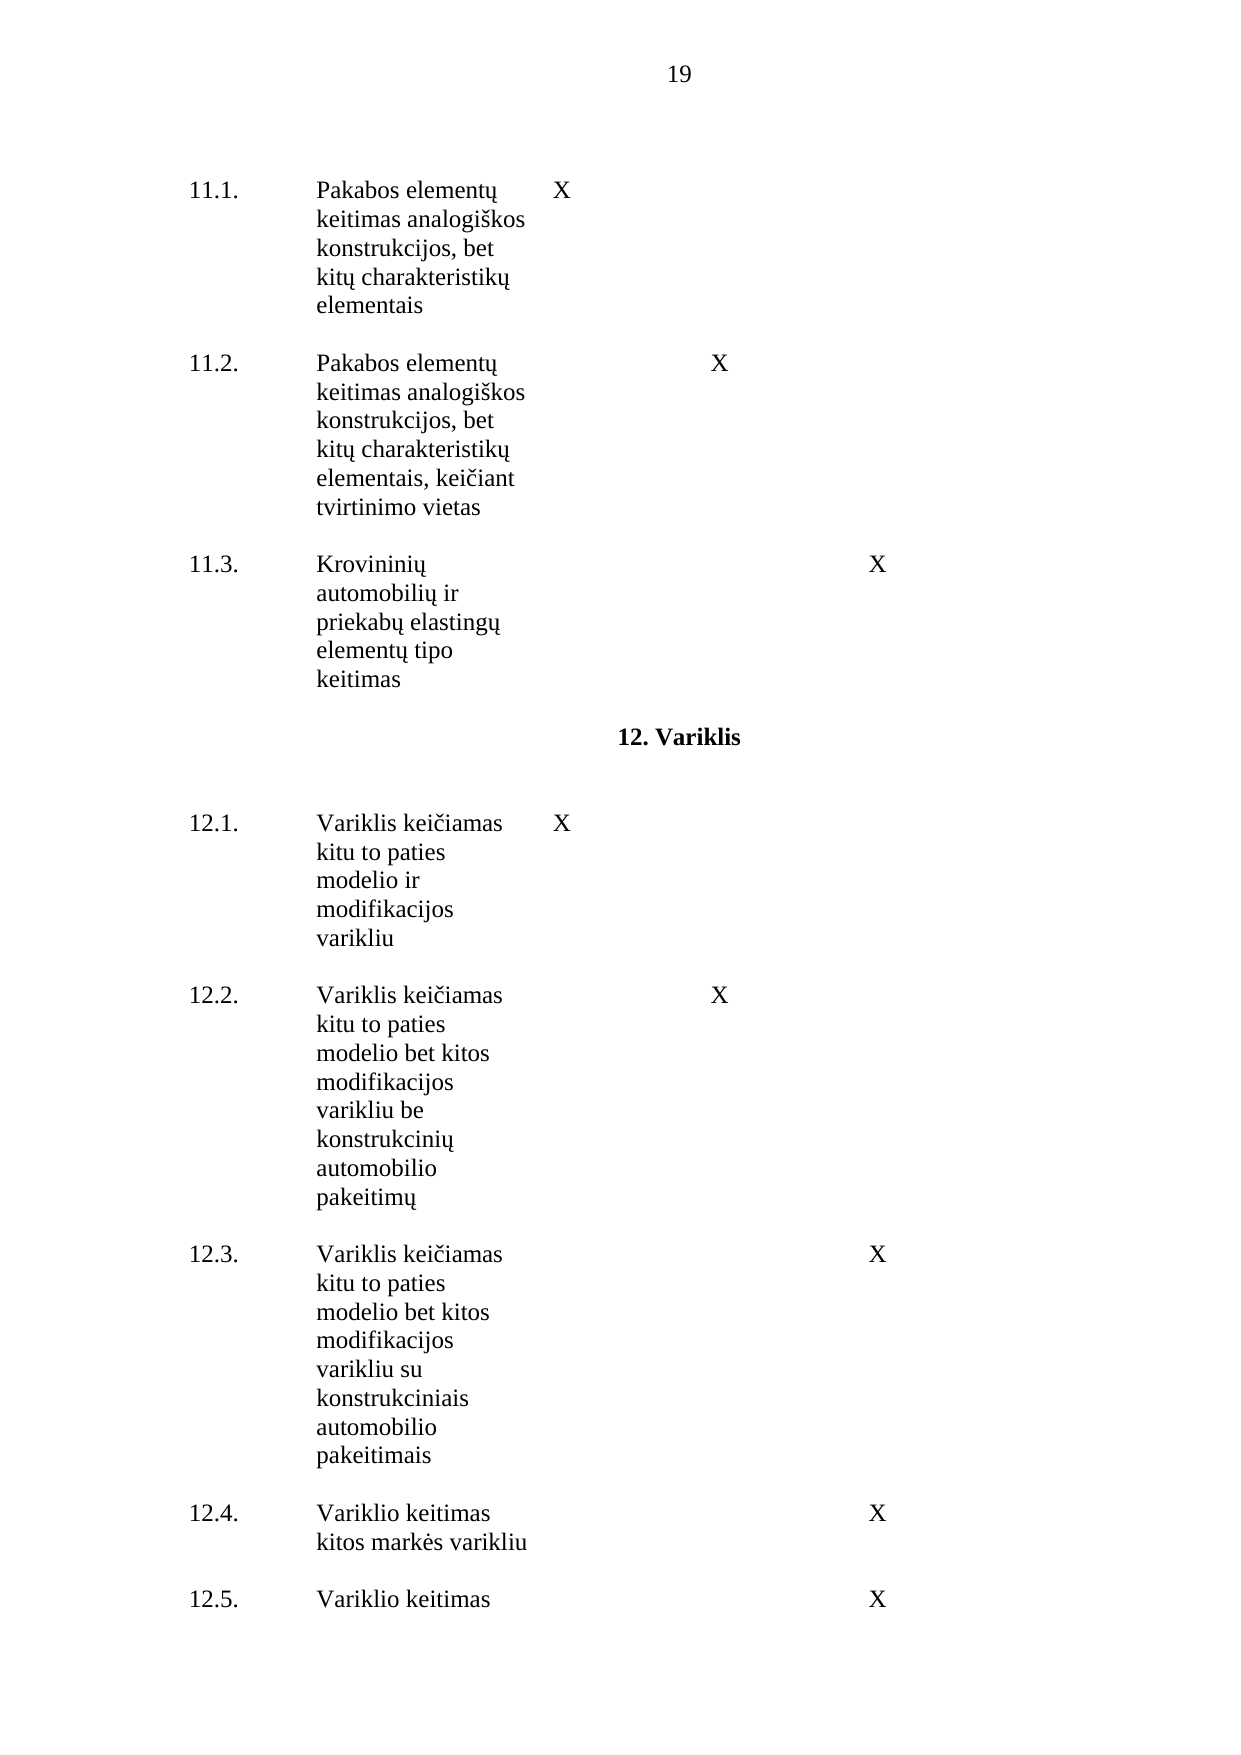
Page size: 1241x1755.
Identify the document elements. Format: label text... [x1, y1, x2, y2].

table_cell [177, 1268, 305, 1297]
table_cell [541, 348, 699, 377]
table_cell [699, 1211, 857, 1239]
table_cell 12.4. [177, 1498, 305, 1556]
table_cell [1015, 1297, 1181, 1469]
table_cell [699, 549, 857, 578]
table_cell 11.2. [177, 348, 305, 521]
table_cell [1015, 147, 1181, 176]
table_cell [699, 1297, 857, 1469]
table_cell [857, 1009, 1015, 1038]
table_cell [857, 578, 1015, 693]
table_cell [857, 952, 1015, 981]
table_cell [541, 204, 699, 233]
table_cell Variklis keičiamas kitu to paties modelio bet kitos modifikacijos varikliu su konstrukciniais automobilio pakeitimais [305, 1239, 541, 1469]
table_cell [699, 808, 857, 837]
table_cell [857, 808, 1015, 837]
table_cell [177, 118, 1181, 147]
table_cell Variklis keičiamas kitu to paties modelio ir modifikacijos varikliu [305, 808, 541, 952]
table_cell [1015, 406, 1181, 521]
table_cell [1015, 176, 1181, 204]
table_cell [857, 981, 1015, 1009]
table_cell [541, 693, 699, 722]
table_cell [177, 1297, 305, 1469]
table_cell X [857, 549, 1015, 578]
table_cell Krovininių automobilių ir priekabų elastingų elementų tipo keitimas [305, 549, 541, 693]
table_cell 12.3. [177, 1239, 305, 1268]
table_cell [699, 1584, 857, 1613]
table_cell [857, 1469, 1015, 1498]
table_cell [541, 406, 699, 521]
table_cell 11.3. [177, 549, 305, 578]
table_cell [699, 1268, 857, 1297]
table_cell 12.1. [177, 808, 305, 837]
table_cell [541, 1038, 699, 1211]
table_cell [1015, 1038, 1181, 1211]
table_cell [857, 233, 1015, 319]
table_cell [541, 1469, 699, 1498]
table_cell [1015, 779, 1181, 808]
table_cell [1015, 578, 1181, 693]
table_cell [857, 837, 1015, 952]
table_cell [177, 147, 305, 176]
table_cell [1015, 1556, 1181, 1584]
table_cell [177, 693, 305, 722]
table_cell [699, 1469, 857, 1498]
table_cell [305, 952, 541, 981]
table_cell [541, 147, 699, 176]
table_cell [699, 1239, 857, 1268]
table_cell [699, 176, 857, 204]
table_cell [541, 521, 699, 549]
table_cell [177, 1009, 305, 1038]
table_cell X [699, 348, 857, 377]
table_cell [1015, 348, 1181, 377]
table_cell [541, 1211, 699, 1239]
table_cell [177, 1556, 305, 1584]
table_cell [857, 377, 1015, 406]
table_cell [857, 1211, 1015, 1239]
table_cell [1015, 1009, 1181, 1038]
table_cell [177, 952, 305, 981]
table_cell [177, 1469, 305, 1498]
table_cell [1015, 1268, 1181, 1297]
table_cell [1015, 837, 1181, 952]
table_cell [1015, 1469, 1181, 1498]
table_cell [541, 233, 699, 319]
table_cell [857, 779, 1015, 808]
table_cell X [541, 808, 699, 837]
table_cell [1015, 549, 1181, 578]
table_cell [857, 406, 1015, 521]
table_cell [541, 377, 699, 406]
table_cell [177, 578, 305, 693]
table_cell [305, 1556, 541, 1584]
table_cell [857, 1268, 1015, 1297]
table_cell Variklio keitimas [305, 1584, 541, 1613]
table_cell [1015, 693, 1181, 722]
table_cell [541, 1239, 699, 1268]
table_cell Variklio keitimas kitos markės varikliu [305, 1498, 541, 1556]
table_cell Pakabos elementų keitimas analogiškos konstrukcijos, bet kitų charakteristikų elementais, keičiant tvirtinimo vietas [305, 348, 541, 521]
table_cell [1015, 1498, 1181, 1556]
table_cell [699, 319, 857, 348]
table_cell 12. Variklis [177, 722, 1181, 779]
table_cell [1015, 377, 1181, 406]
table_cell [1015, 952, 1181, 981]
table_cell [177, 779, 305, 808]
table_cell [305, 779, 541, 808]
table_cell [541, 319, 699, 348]
table_cell [699, 837, 857, 952]
table_cell X [857, 1498, 1015, 1556]
table_cell [699, 406, 857, 521]
table_cell [857, 147, 1015, 176]
table_cell [541, 1584, 699, 1613]
table_cell [541, 1556, 699, 1584]
table_cell [699, 779, 857, 808]
table_cell [541, 1498, 699, 1556]
table_cell Variklis keičiamas kitu to paties modelio bet kitos modifikacijos varikliu be konstrukcinių automobilio pakeitimų [305, 981, 541, 1211]
table_cell [699, 578, 857, 693]
table_cell X [857, 1239, 1015, 1268]
table_cell [699, 521, 857, 549]
table_cell [1015, 808, 1181, 837]
table_cell [177, 1038, 305, 1211]
table_cell [305, 1469, 541, 1498]
table_cell [177, 319, 305, 348]
table_cell [1015, 1239, 1181, 1268]
table_cell [857, 521, 1015, 549]
table_cell 12.2. [177, 981, 305, 1009]
table_cell [541, 779, 699, 808]
table_cell [1015, 1211, 1181, 1239]
table_cell [541, 837, 699, 952]
table_cell [305, 1211, 541, 1239]
table_cell [177, 837, 305, 952]
table_cell [857, 1297, 1015, 1469]
table_cell [699, 1009, 857, 1038]
table_cell [1015, 233, 1181, 319]
table_cell [541, 1297, 699, 1469]
table_cell [1015, 1584, 1181, 1613]
table_cell [541, 952, 699, 981]
table_cell X [857, 1584, 1015, 1613]
table_cell [699, 147, 857, 176]
table_cell [541, 578, 699, 693]
table_cell [699, 233, 857, 319]
table_cell [857, 693, 1015, 722]
table_cell [699, 952, 857, 981]
table_cell [699, 204, 857, 233]
table_cell [1015, 981, 1181, 1009]
table_cell [857, 204, 1015, 233]
table_cell [177, 1211, 305, 1239]
table_cell [857, 348, 1015, 377]
table_cell [541, 549, 699, 578]
table_cell [857, 1038, 1015, 1211]
table_cell [699, 377, 857, 406]
table_cell [699, 1498, 857, 1556]
table_cell 11.1. [177, 176, 305, 319]
table_cell [541, 1268, 699, 1297]
table_cell [541, 1009, 699, 1038]
table_cell [177, 521, 305, 549]
table_cell X [699, 981, 857, 1009]
table_cell X [541, 176, 699, 204]
table_cell [305, 693, 541, 722]
table_cell 12.5. [177, 1584, 305, 1613]
table_cell [699, 693, 857, 722]
table_cell [699, 1038, 857, 1211]
table_cell [541, 981, 699, 1009]
table_cell [305, 147, 541, 176]
table_cell [857, 1556, 1015, 1584]
table_cell [1015, 204, 1181, 233]
table_cell [1015, 521, 1181, 549]
table_cell Pakabos elementų keitimas analogiškos konstrukcijos, bet kitų charakteristikų elementais [305, 176, 541, 319]
table_cell [857, 176, 1015, 204]
table_cell [857, 319, 1015, 348]
table_cell [305, 319, 541, 348]
table_cell [1015, 319, 1181, 348]
table_cell [305, 521, 541, 549]
table_cell [699, 1556, 857, 1584]
